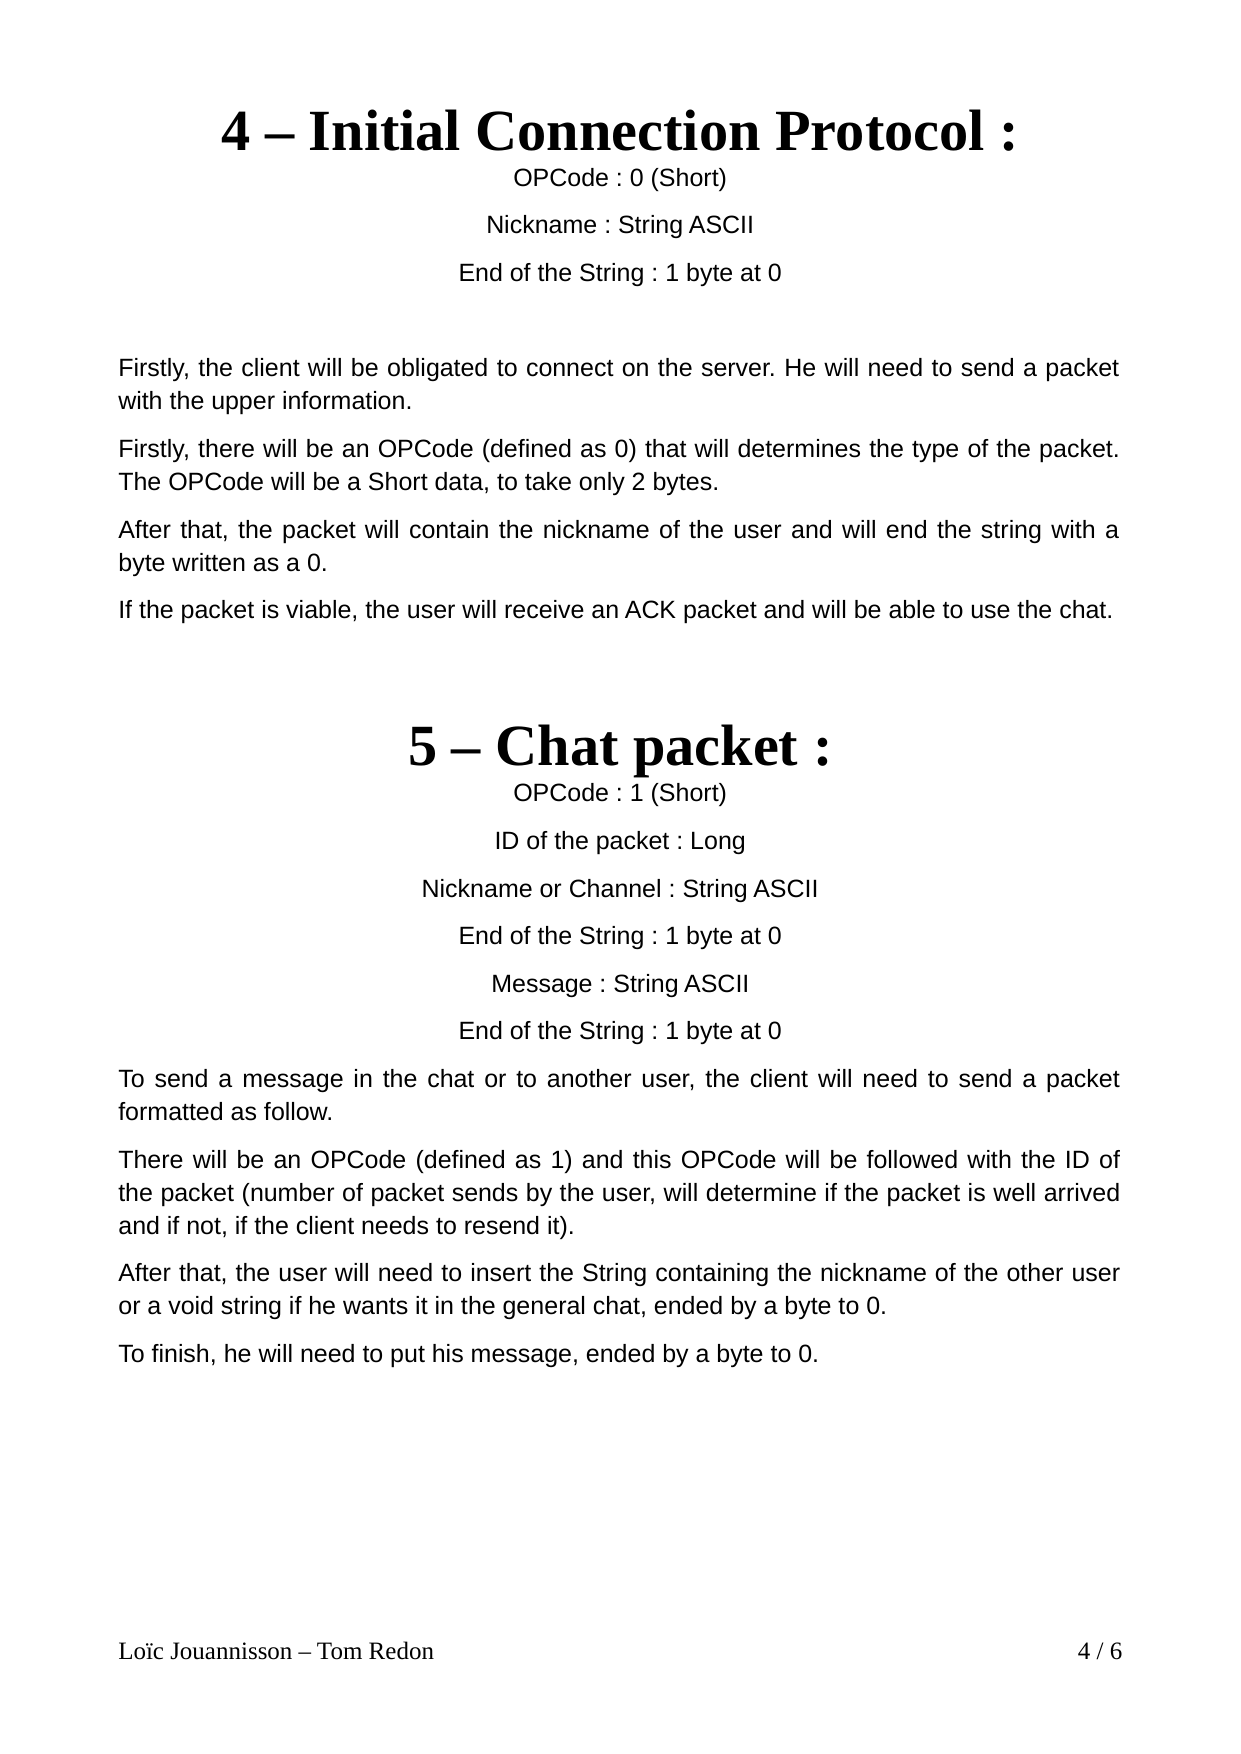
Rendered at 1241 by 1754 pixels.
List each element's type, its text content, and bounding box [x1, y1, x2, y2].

text To finish, he will need to put his message, ended by a byte to 0. [118, 1339, 1122, 1368]
text Message : String ASCII [118, 969, 1122, 997]
text ID of the packet : Long [118, 826, 1122, 855]
text Nickname : String ASCII [118, 211, 1122, 239]
text Firstly, there will be an OPCode (defined as 0) that will determines the type of the packet. The OPCode will be a Short data, to take only 2 bytes. [118, 434, 1122, 496]
text To send a message in the chat or to another user, the client will need to send a packet formatted as follow. [118, 1064, 1122, 1126]
subtitle 4 – Initial Connection Protocol : [118, 96, 1122, 163]
text OPCode : 1 (Short) [118, 778, 1122, 807]
text End of the String : 1 byte at 0 [118, 258, 1122, 287]
text After that, the user will need to insert the String containing the nickname of the other user or a void string if he wants it in the general chat, ended by a byte to 0. [118, 1258, 1122, 1320]
text OPCode : 0 (Short) [118, 163, 1122, 192]
text Nickname or Channel : String ASCII [118, 873, 1122, 902]
text There will be an OPCode (defined as 1) and this OPCode will be followed with the ID of the packet (number of packet sends by the user, will determine if the packet is well arrived and if not, if the client needs to resend it). [118, 1144, 1122, 1239]
text If the packet is viable, the user will receive an ACK packet and will be able to use the chat. [118, 595, 1122, 624]
text After that, the packet will contain the nickname of the user and will end the string with a byte written as a 0. [118, 514, 1122, 576]
text End of the String : 1 byte at 0 [118, 1016, 1122, 1045]
text End of the String : 1 byte at 0 [118, 921, 1122, 950]
subtitle 5 – Chat packet : [118, 711, 1122, 778]
text Firstly, the client will be obligated to connect on the server. He will need to send a packet with the upper information. [118, 353, 1122, 415]
